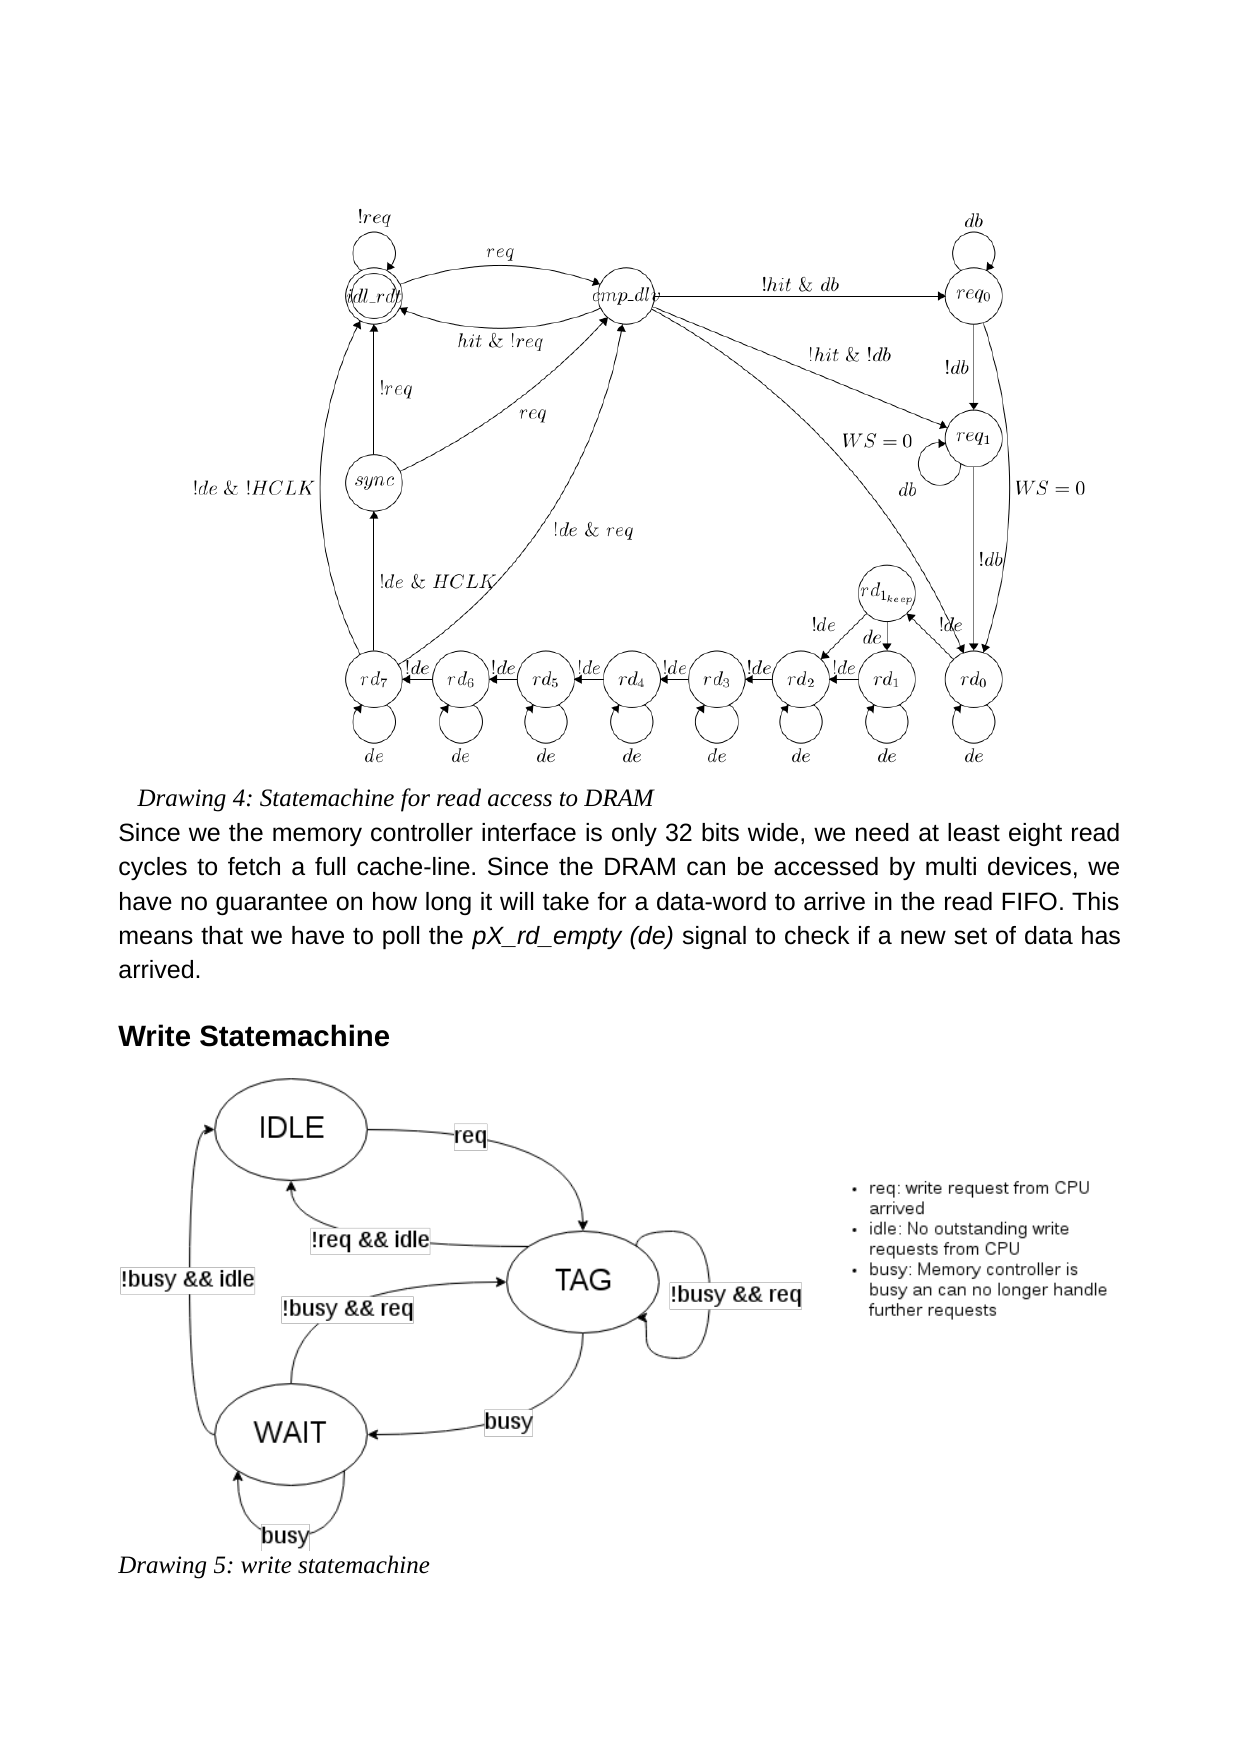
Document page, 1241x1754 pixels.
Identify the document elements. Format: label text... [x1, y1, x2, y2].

subtitle Write Statemachine [118, 1019, 1122, 1053]
text Since we the memory controller interface is only 32 bits wide, we need at least eight read cycles to fetch a full cache-line. Since the DRAM can be accessed by multi devices, we have no guarantee on how long it will take for a data-word to arrive in the read FIFO. This means that we have to poll the pX_rd_empty (de) signal to check if a new set of data has arrived. [118, 118, 1122, 984]
text Drawing 5: write statemachine [118, 1078, 1122, 1579]
picture [137, 130, 1103, 783]
text Drawing 4: Statemachine for read access to DRAM [137, 783, 1103, 812]
